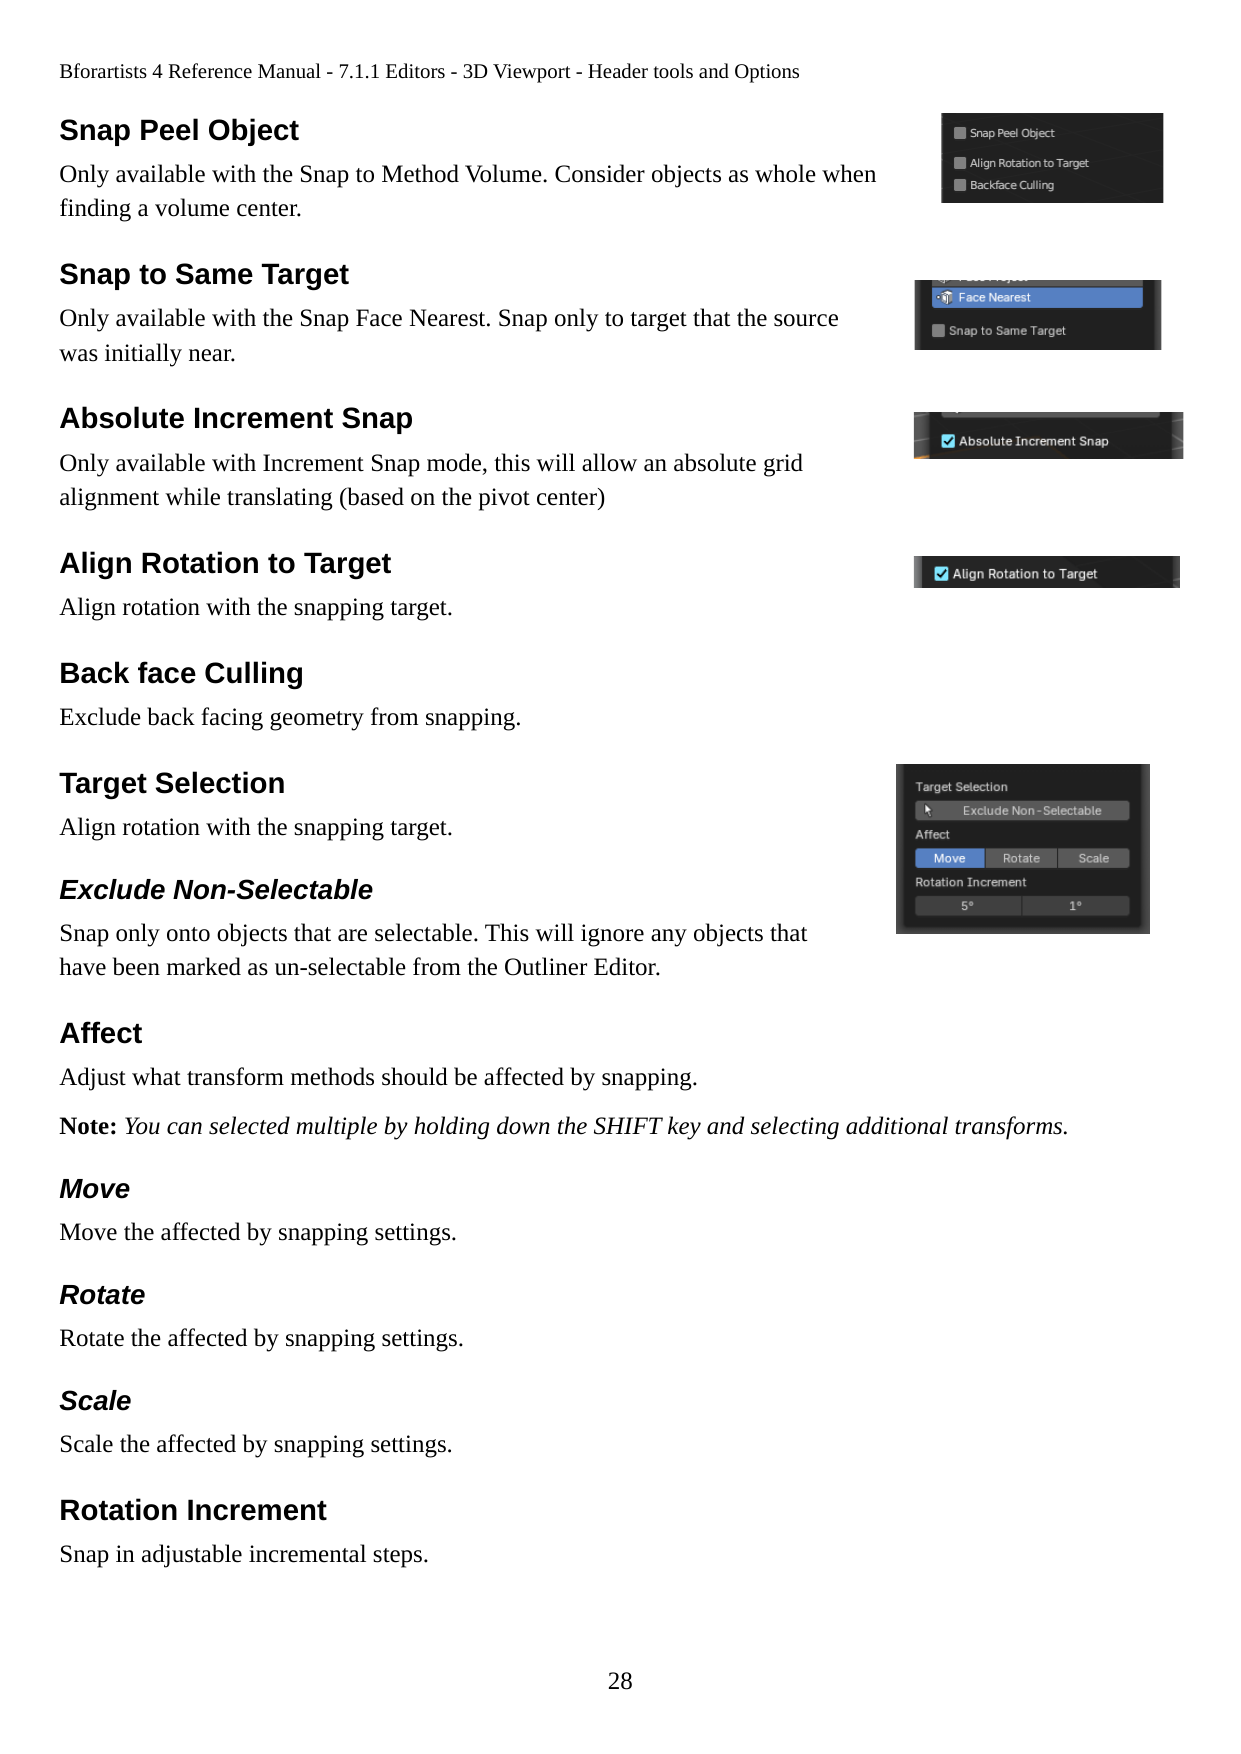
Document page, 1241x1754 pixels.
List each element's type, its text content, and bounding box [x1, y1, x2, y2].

picture [941, 113, 1164, 203]
subtitle Align Rotation to Target [59, 546, 1181, 579]
subtitle Affect [59, 1016, 1181, 1049]
text Note: You can selected multiple by holding down the SHIFT key and selecting additional transforms. [59, 1111, 1181, 1140]
text Only available with the Snap to Method Volume. Consider objects as whole when finding a volume center. [59, 159, 1181, 222]
subtitle [1150, 873, 1181, 905]
text Move the affected by snapping settings. [59, 1217, 1181, 1246]
text Adjust what transform methods should be affected by snapping. [59, 1062, 1181, 1091]
subtitle Scale [59, 1384, 1181, 1416]
text [1150, 812, 1181, 841]
subtitle [1164, 113, 1181, 146]
text Only available with the Snap Face Nearest. Snap only to target that the source was initially near. [59, 350, 1181, 366]
text Exclude back facing geometry from snapping. [59, 702, 1181, 731]
text Align rotation with the snapping target. [59, 592, 1181, 621]
picture [914, 280, 1162, 350]
subtitle Rotation Increment [59, 1493, 1181, 1526]
picture [913, 556, 1180, 588]
picture [896, 764, 1150, 934]
subtitle Rotate [59, 1279, 1181, 1311]
text Align rotation with the snapping target. [59, 812, 896, 841]
subtitle Back face Culling [59, 656, 1181, 689]
subtitle Snap to Same Target [59, 257, 1181, 291]
text Scale the affected by snapping settings. [59, 1429, 1181, 1458]
text Snap only onto objects that are selectable. This will ignore any objects that have been marked as un-selectable from the Outliner Editor. [59, 918, 1181, 981]
subtitle Absolute Increment Snap [59, 401, 1181, 435]
subtitle [1150, 766, 1181, 799]
text Snap in adjustable incremental steps. [59, 1539, 1181, 1568]
subtitle Snap Peel Object [59, 113, 941, 146]
text Rotate the affected by snapping settings. [59, 1323, 1181, 1352]
text Only available with Increment Snap mode, this will allow an absolute grid alignment while translating (based on the pivot center) [59, 448, 1181, 511]
subtitle Target Selection [59, 766, 896, 799]
subtitle Exclude Non-Selectable [59, 873, 896, 905]
picture [913, 412, 1184, 459]
subtitle Move [59, 1173, 1181, 1204]
